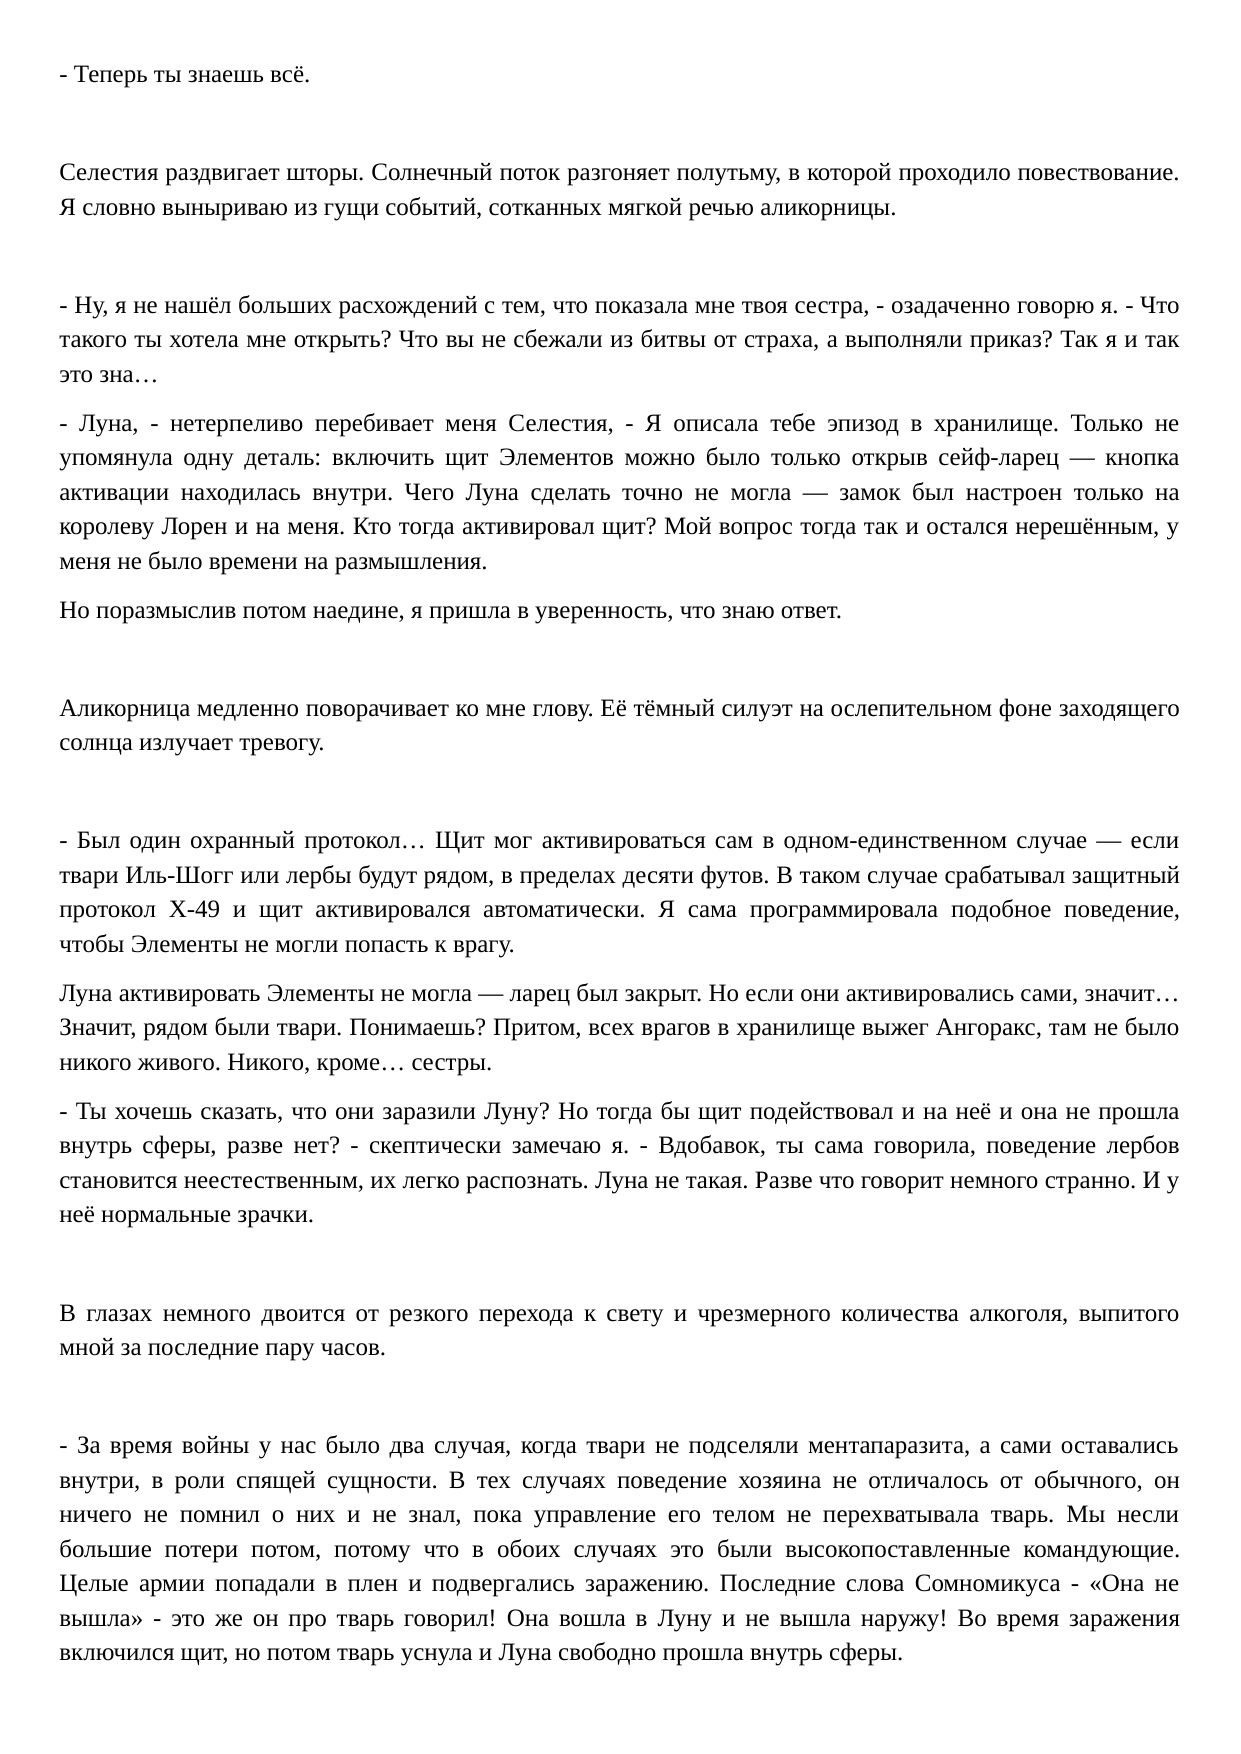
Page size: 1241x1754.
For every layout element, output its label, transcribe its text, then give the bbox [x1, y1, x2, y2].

text - За время войны у нас было два случая, когда твари не подселяли ментапаразита, а сами оставались внутри, в роли спящей сущности. В тех случаях поведение хозяина не отличалось от обычного, он ничего не помнил о них и не знал, пока управление его телом не перехватывала тварь. Мы несли большие потери потом, потому что в обоих случаях это были высокопоставленные командующие. Целые армии попадали в плен и подвергались заражению. Последние слова Сомномикуса - «Она не вышла» - это же он про тварь говорил! Она вошла в Луну и не вышла наружу! Во время заражения включился щит, но потом тварь уснула и Луна свободно прошла внутрь сферы. [59, 1430, 1181, 1666]
text Селестия раздвигает шторы. Солнечный поток разгоняет полутьму, в которой проходило повествование. Я словно выныриваю из гущи событий, сотканных мягкой речью аликорницы. [59, 157, 1181, 220]
text Луна активировать Элементы не могла — ларец был закрыт. Но если они активировались сами, значит… Значит, рядом были твари. Понимаешь? Притом, всех врагов в хранилище выжег Ангоракс, там не было никого живого. Никого, кроме… сестры. [59, 978, 1181, 1076]
text - Ну, я не нашёл больших расхождений с тем, что показала мне твоя сестра, - озадаченно говорю я. - Что такого ты хотела мне открыть? Что вы не сбежали из битвы от страха, а выполняли приказ? Так я и так это зна… [59, 290, 1181, 387]
text - Теперь ты знаешь всё. [59, 59, 1181, 88]
text - Луна, - нетерпеливо перебивает меня Селестия, - Я описала тебе эпизод в хранилище. Только не упомянула одну деталь: включить щит Элементов можно было только открыв сейф-ларец — кнопка активации находилась внутри. Чего Луна сделать точно не могла — замок был настроен только на королеву Лорен и на меня. Кто тогда активировал щит? Мой вопрос тогда так и остался нерешённым, у меня не было времени на размышления. [59, 408, 1181, 574]
text Но поразмыслив потом наедине, я пришла в уверенность, что знаю ответ. [59, 595, 1181, 623]
text - Ты хочешь сказать, что они заразили Луну? Но тогда бы щит подействовал и на неё и она не прошла внутрь сферы, разве нет? - скептически замечаю я. - Вдобавок, ты сама говорила, поведение лербов становится неестественным, их легко распознать. Луна не такая. Разве что говорит немного странно. И у неё нормальные зрачки. [59, 1096, 1181, 1228]
text В глазах немного двоится от резкого перехода к свету и чрезмерного количества алкоголя, выпитого мной за последние пару часов. [59, 1298, 1181, 1361]
text Аликорница медленно поворачивает ко мне глову. Её тёмный силуэт на ослепительном фоне заходящего солнца излучает тревогу. [59, 693, 1181, 756]
text - Был один охранный протокол… Щит мог активироваться сам в одном-единственном случае — если твари Иль-Шогг или лербы будут рядом, в пределах десяти футов. В таком случае срабатывал защитный протокол X-49 и щит активировался автоматически. Я сама программировала подобное поведение, чтобы Элементы не могли попасть к врагу. [59, 826, 1181, 958]
